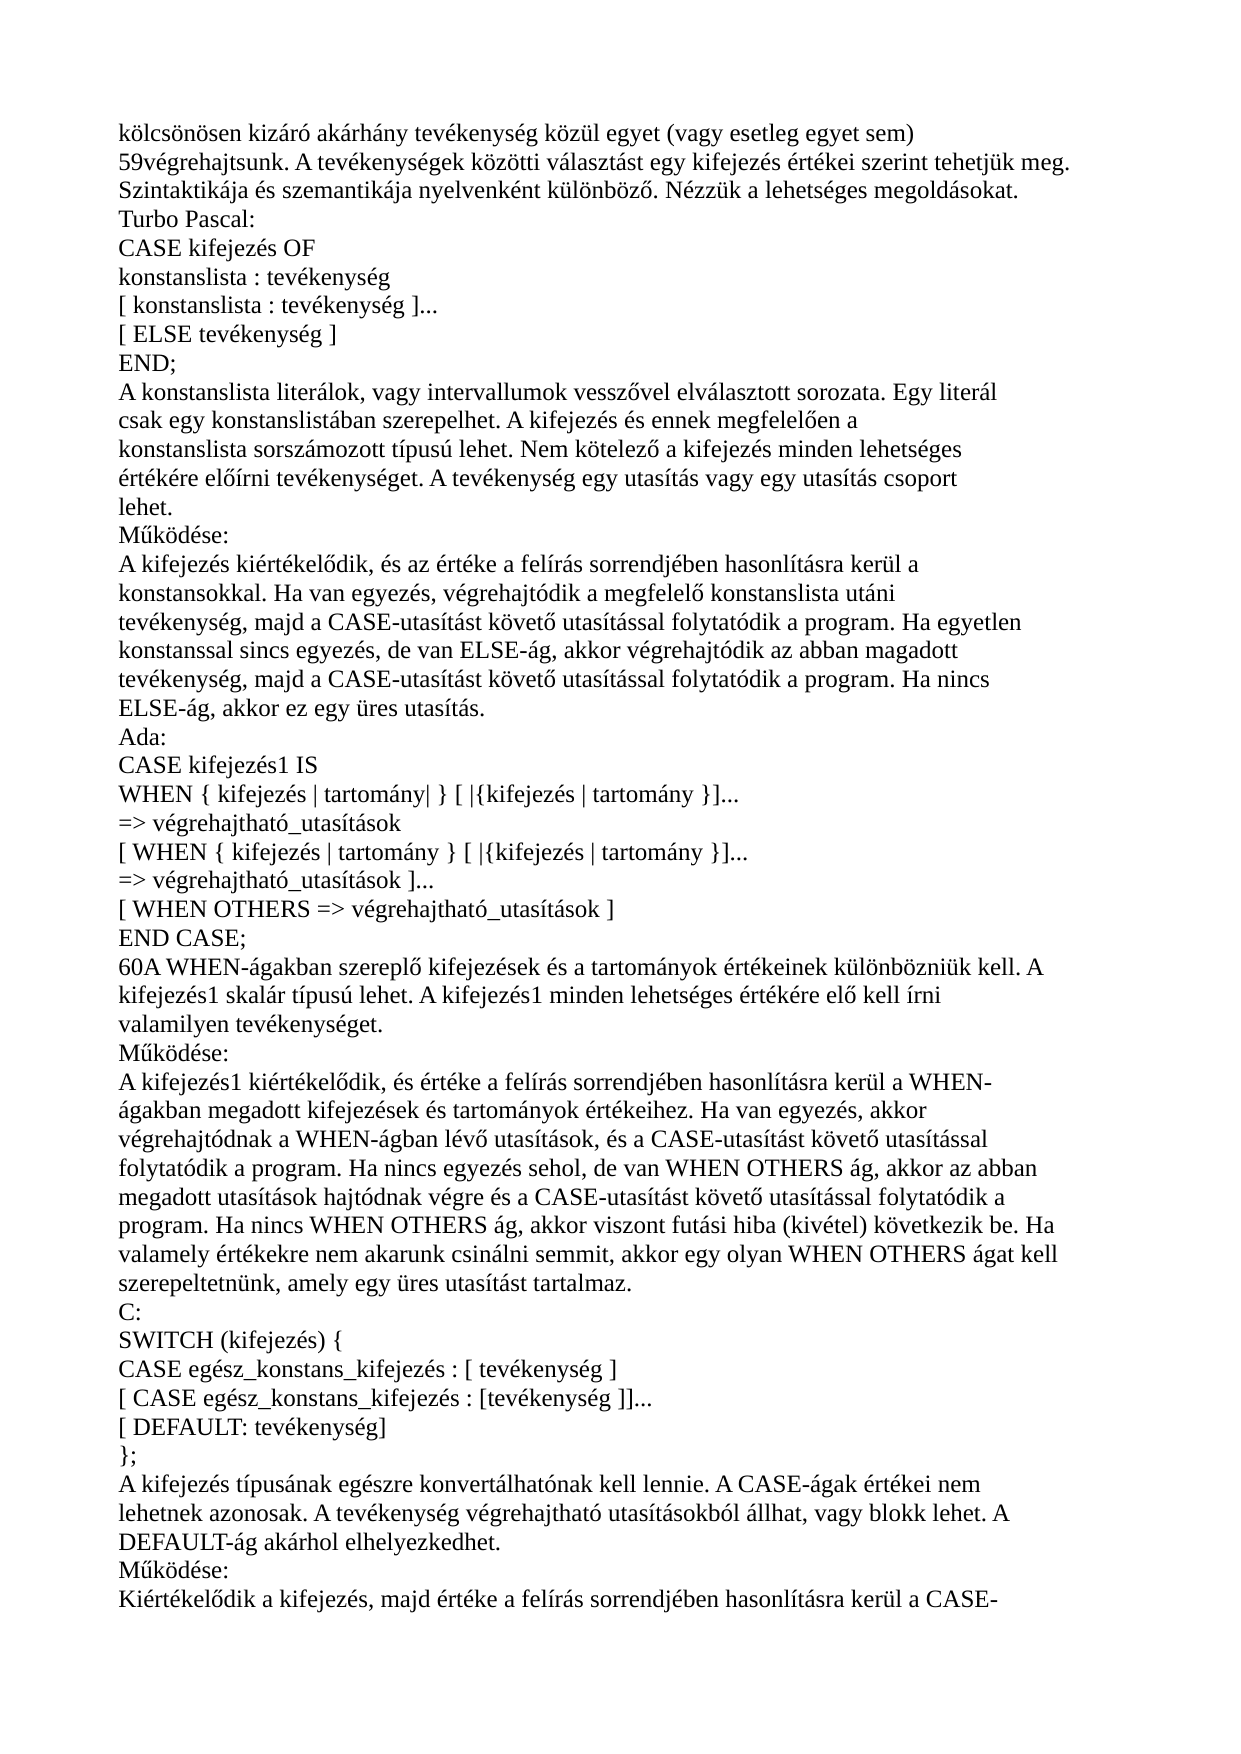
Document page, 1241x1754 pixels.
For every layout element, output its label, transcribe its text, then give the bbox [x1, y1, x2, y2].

text Kiértékelődik a kifejezés, majd értéke a felírás sorrendjében hasonlításra kerül a CASE- [118, 1584, 1122, 1613]
text CASE kifejezés OF [118, 233, 1122, 262]
text valamilyen tevékenységet. [118, 1009, 1122, 1038]
text konstansokkal. Ha van egyezés, végrehajtódik a megfelelő konstanslista utáni [118, 578, 1122, 607]
text kifejezés1 skalár típusú lehet. A kifejezés1 minden lehetséges értékére elő kell írni [118, 981, 1122, 1009]
text WHEN { kifejezés | tartomány| } [ |{kifejezés | tartomány }]... [118, 779, 1122, 808]
text END; [118, 348, 1122, 377]
text C: [118, 1297, 1122, 1326]
text csak egy konstanslistában szerepelhet. A kifejezés és ennek megfelelően a [118, 406, 1122, 434]
text tevékenység, majd a CASE-utasítást követő utasítással folytatódik a program. Ha egyetlen [118, 607, 1122, 636]
text lehetnek azonosak. A tevékenység végrehajtható utasításokból állhat, vagy blokk lehet. A [118, 1498, 1122, 1527]
text Ada: [118, 722, 1122, 751]
text Működése: [118, 521, 1122, 549]
text kölcsönösen kizáró akárhány tevékenység közül egyet (vagy esetleg egyet sem) [118, 118, 1122, 147]
text A kifejezés kiértékelődik, és az értéke a felírás sorrendjében hasonlításra kerül a [118, 549, 1122, 578]
text A konstanslista literálok, vagy intervallumok vesszővel elválasztott sorozata. Egy literál [118, 377, 1122, 406]
text }; [118, 1441, 1122, 1469]
text SWITCH (kifejezés) { [118, 1326, 1122, 1354]
text konstanssal sincs egyezés, de van ELSE-ág, akkor végrehajtódik az abban magadott [118, 636, 1122, 664]
text DEFAULT-ág akárhol elhelyezkedhet. [118, 1527, 1122, 1556]
text értékére előírni tevékenységet. A tevékenység egy utasítás vagy egy utasítás csoport [118, 463, 1122, 492]
text [ ELSE tevékenység ] [118, 319, 1122, 348]
text [ konstanslista : tevékenység ]... [118, 291, 1122, 319]
text => végrehajtható_utasítások ]... [118, 866, 1122, 894]
text 59végrehajtsunk. A tevékenységek közötti választást egy kifejezés értékei szerint tehetjük meg. [118, 147, 1122, 176]
text [ WHEN { kifejezés | tartomány } [ |{kifejezés | tartomány }]... [118, 837, 1122, 866]
text A kifejezés típusának egészre konvertálhatónak kell lennie. A CASE-ágak értékei nem [118, 1469, 1122, 1498]
text lehet. [118, 492, 1122, 521]
text szerepeltetnünk, amely egy üres utasítást tartalmaz. [118, 1268, 1122, 1297]
text => végrehajtható_utasítások [118, 808, 1122, 837]
text 60A WHEN-ágakban szereplő kifejezések és a tartományok értékeinek különbözniük kell. A [118, 952, 1122, 981]
text ELSE-ág, akkor ez egy üres utasítás. [118, 693, 1122, 722]
text valamely értékekre nem akarunk csinálni semmit, akkor egy olyan WHEN OTHERS ágat kell [118, 1239, 1122, 1268]
text Működése: [118, 1556, 1122, 1584]
text [ DEFAULT: tevékenység] [118, 1412, 1122, 1441]
text Szintaktikája és szemantikája nyelvenként különböző. Nézzük a lehetséges megoldásokat. [118, 176, 1122, 204]
text megadott utasítások hajtódnak végre és a CASE-utasítást követő utasítással folytatódik a [118, 1182, 1122, 1211]
text Működése: [118, 1038, 1122, 1067]
text folytatódik a program. Ha nincs egyezés sehol, de van WHEN OTHERS ág, akkor az abban [118, 1153, 1122, 1182]
text CASE egész_konstans_kifejezés : [ tevékenység ] [118, 1354, 1122, 1383]
text ágakban megadott kifejezések és tartományok értékeihez. Ha van egyezés, akkor [118, 1096, 1122, 1124]
text konstanslista : tevékenység [118, 262, 1122, 291]
text végrehajtódnak a WHEN-ágban lévő utasítások, és a CASE-utasítást követő utasítással [118, 1124, 1122, 1153]
text [ WHEN OTHERS => végrehajtható_utasítások ] [118, 894, 1122, 923]
text tevékenység, majd a CASE-utasítást követő utasítással folytatódik a program. Ha nincs [118, 664, 1122, 693]
text [ CASE egész_konstans_kifejezés : [tevékenység ]]... [118, 1383, 1122, 1412]
text END CASE; [118, 923, 1122, 952]
text CASE kifejezés1 IS [118, 751, 1122, 779]
text program. Ha nincs WHEN OTHERS ág, akkor viszont futási hiba (kivétel) következik be. Ha [118, 1211, 1122, 1239]
text konstanslista sorszámozott típusú lehet. Nem kötelező a kifejezés minden lehetséges [118, 434, 1122, 463]
text Turbo Pascal: [118, 204, 1122, 233]
text A kifejezés1 kiértékelődik, és értéke a felírás sorrendjében hasonlításra kerül a WHEN- [118, 1067, 1122, 1096]
